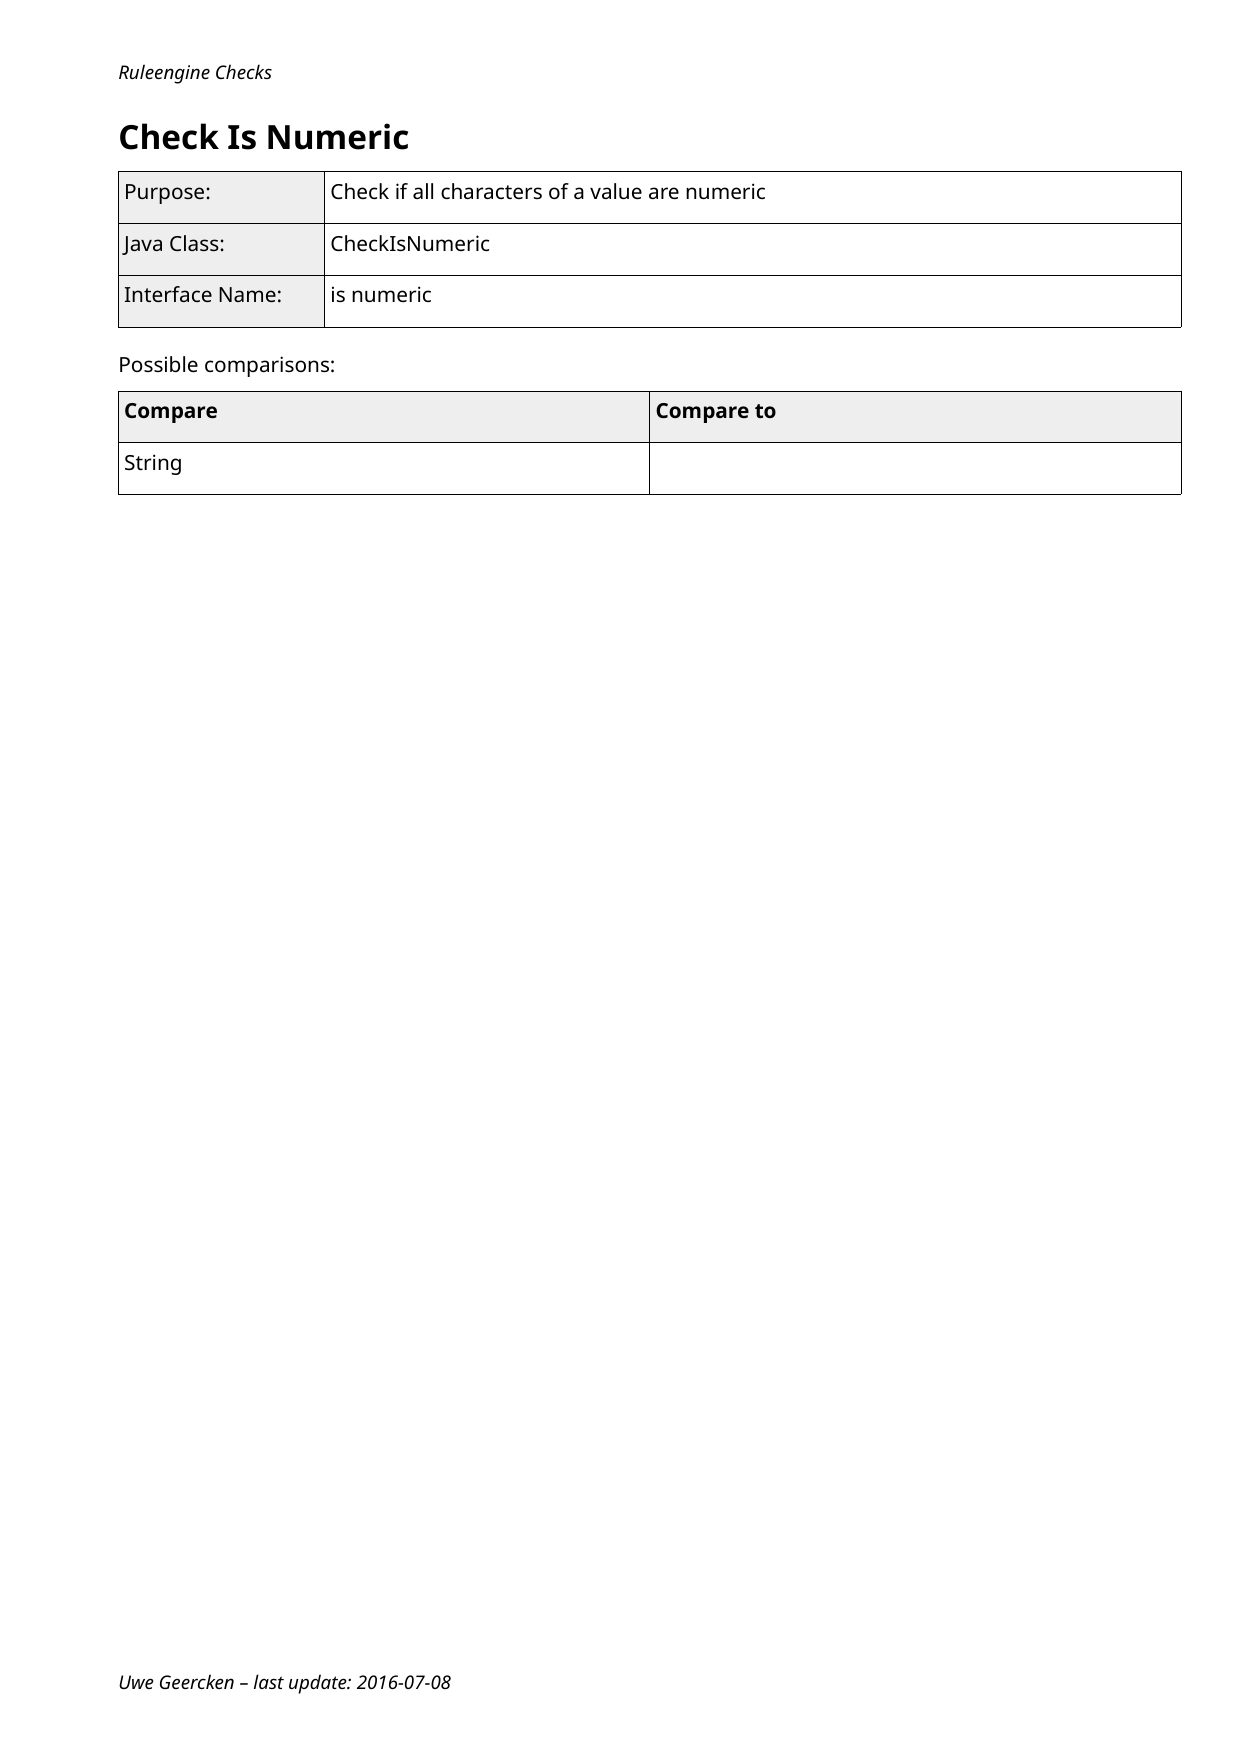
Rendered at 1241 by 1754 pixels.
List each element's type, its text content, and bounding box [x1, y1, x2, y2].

table_header Compare to [650, 392, 1181, 442]
table_cell String [119, 443, 649, 494]
table_header Check if all characters of a value are numeric [325, 172, 1181, 223]
text Possible comparisons: [118, 350, 1181, 379]
text Check Is Numeric [118, 114, 1181, 159]
table_header Purpose: [119, 172, 324, 223]
table_cell CheckIsNumeric [325, 224, 1181, 275]
table_cell Interface Name: [119, 276, 324, 327]
table_header Compare [119, 392, 649, 442]
table_cell is numeric [325, 276, 1181, 327]
table_cell Java Class: [119, 224, 324, 275]
table_cell [650, 443, 1181, 494]
